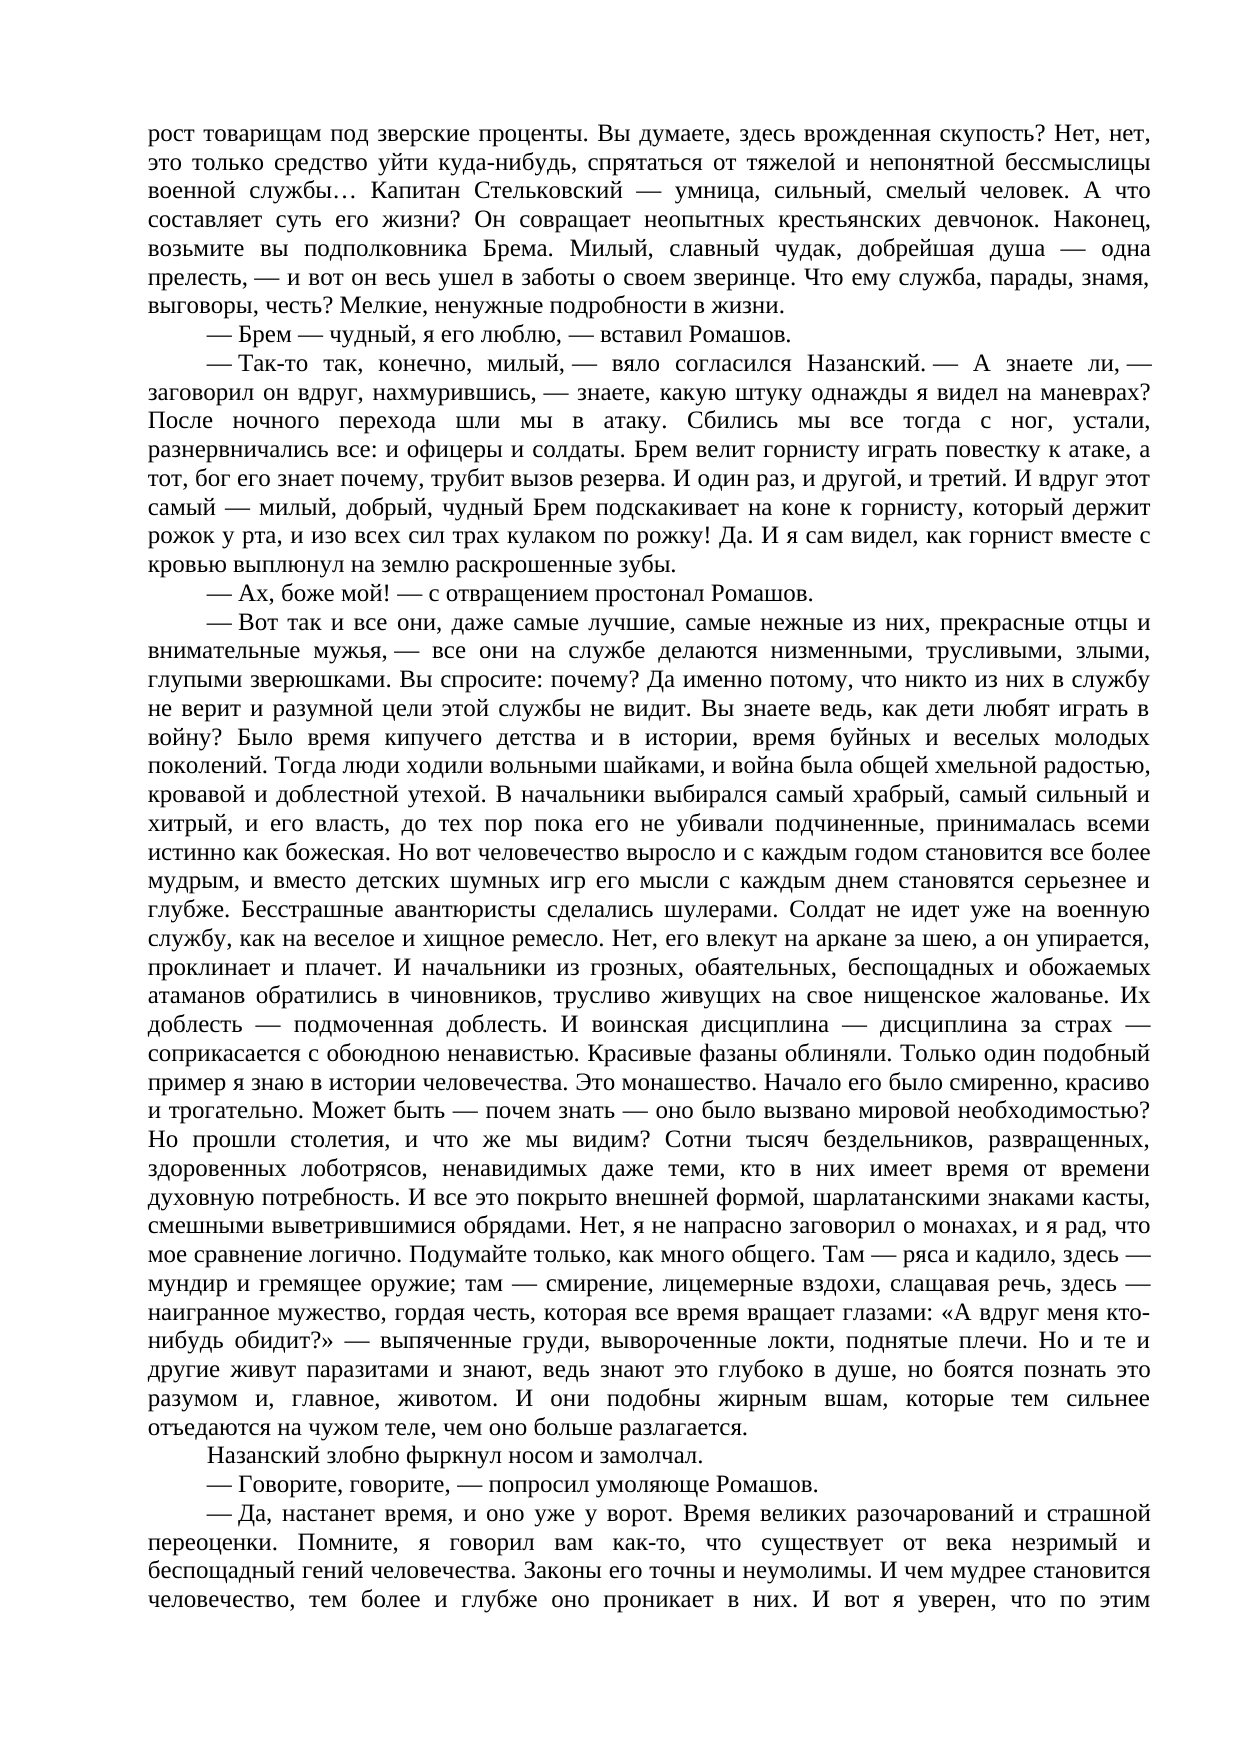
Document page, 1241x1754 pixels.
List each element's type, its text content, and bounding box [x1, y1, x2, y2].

text Назанский злобно фыркнул носом и замолчал. [148, 1441, 1152, 1469]
text — Ах, боже мой! — с отвращением простонал Ромашов. [148, 578, 1152, 607]
text — Говорите, говорите, — попросил умоляюще Ромашов. [148, 1469, 1152, 1498]
text — Брем — чудный, я его люблю, — вставил Ромашов. [148, 319, 1152, 348]
text — Так-то так, конечно, милый, — вяло согласился Назанский. — А знаете ли, — заговорил он вдруг, нахмурившись, — знаете, какую штуку однажды я видел на маневрах? После ночного перехода шли мы в атаку. Сбились мы все тогда с ног, устали, разнервничались все: и офицеры и солдаты. Брем велит горнисту играть повестку к атаке, а тот, бог его знает почему, трубит вызов резерва. И один раз, и другой, и третий. И вдруг этот самый — милый, добрый, чудный Брем подскакивает на коне к горнисту, который держит рожок у рта, и изо всех сил трах кулаком по рожку! Да. И я сам видел, как горнист вместе с кровью выплюнул на землю раскрошенные зубы. [148, 348, 1152, 578]
text — Вот так и все они, даже самые лучшие, самые нежные из них, прекрасные отцы и внимательные мужья, — все они на службе делаются низменными, трусливыми, злыми, глупыми зверюшками. Вы спросите: почему? Да именно потому, что никто из них в службу не верит и разумной цели этой службы не видит. Вы знаете ведь, как дети любят играть в войну? Было время кипучего детства и в истории, время буйных и веселых молодых поколений. Тогда люди ходили вольными шайками, и война была общей хмельной радостью, кровавой и доблестной утехой. В начальники выбирался самый храбрый, самый сильный и хитрый, и его власть, до тех пор пока его не убивали подчиненные, принималась всеми истинно как божеская. Но вот человечество выросло и с каждым годом становится все более мудрым, и вместо детских шумных игр его мысли с каждым днем становятся серьезнее и глубже. Бесстрашные авантюристы сделались шулерами. Солдат не идет уже на военную службу, как на веселое и хищное ремесло. Нет, его влекут на аркане за шею, а он упирается, проклинает и плачет. И начальники из грозных, обаятельных, беспощадных и обожаемых атаманов обратились в чиновников, трусливо живущих на свое нищенское жалованье. Их доблесть — подмоченная доблесть. И воинская дисциплина — дисциплина за страх — соприкасается с обоюдною ненавистью. Красивые фазаны облиняли. Только один подобный пример я знаю в истории человечества. Это монашество. Начало его было смиренно, красиво и трогательно. Может быть — почем знать — оно было вызвано мировой необходимостью? Но прошли столетия, и что же мы видим? Сотни тысяч бездельников, развращенных, здоровенных лоботрясов, ненавидимых даже теми, кто в них имеет время от времени духовную потребность. И все это покрыто внешней формой, шарлатанскими знаками касты, смешными выветрившимися обрядами. Нет, я не напрасно заговорил о монахах, и я рад, что мое сравнение логично. Подумайте только, как много общего. Там — ряса и кадило, здесь — мундир и гремящее оружие; там — смирение, лицемерные вздохи, слащавая речь, здесь — наигранное мужество, гордая честь, которая все время вращает глазами: «А вдруг меня кто-нибудь обидит?» — выпяченные груди, вывороченные локти, поднятые плечи. Но и те и другие живут паразитами и знают, ведь знают это глубоко в душе, но боятся познать это разумом и, главное, животом. И они подобны жирным вшам, которые тем сильнее отъедаются на чужом теле, чем оно больше разлагается. [148, 607, 1152, 1441]
text — Да, настанет время, и оно уже у ворот. Время великих разочарований и страшной переоценки. Помните, я говорил вам как-то, что существует от века незримый и беспощадный гений человечества. Законы его точны и неумолимы. И чем мудрее становится человечество, тем более и глубже оно проникает в них. И вот я уверен, что по этим [148, 1498, 1152, 1613]
text рост товарищам под зверские проценты. Вы думаете, здесь врожденная скупость? Нет, нет, это только средство уйти куда-нибудь, спрятаться от тяжелой и непонятной бессмыслицы военной службы… Капитан Стельковский — умница, сильный, смелый человек. А что составляет суть его жизни? Он совращает неопытных крестьянских девчонок. Наконец, возьмите вы подполковника Брема. Милый, славный чудак, добрейшая душа — одна прелесть, — и вот он весь ушел в заботы о своем зверинце. Что ему служба, парады, знамя, выговоры, честь? Мелкие, ненужные подробности в жизни. [148, 118, 1152, 319]
